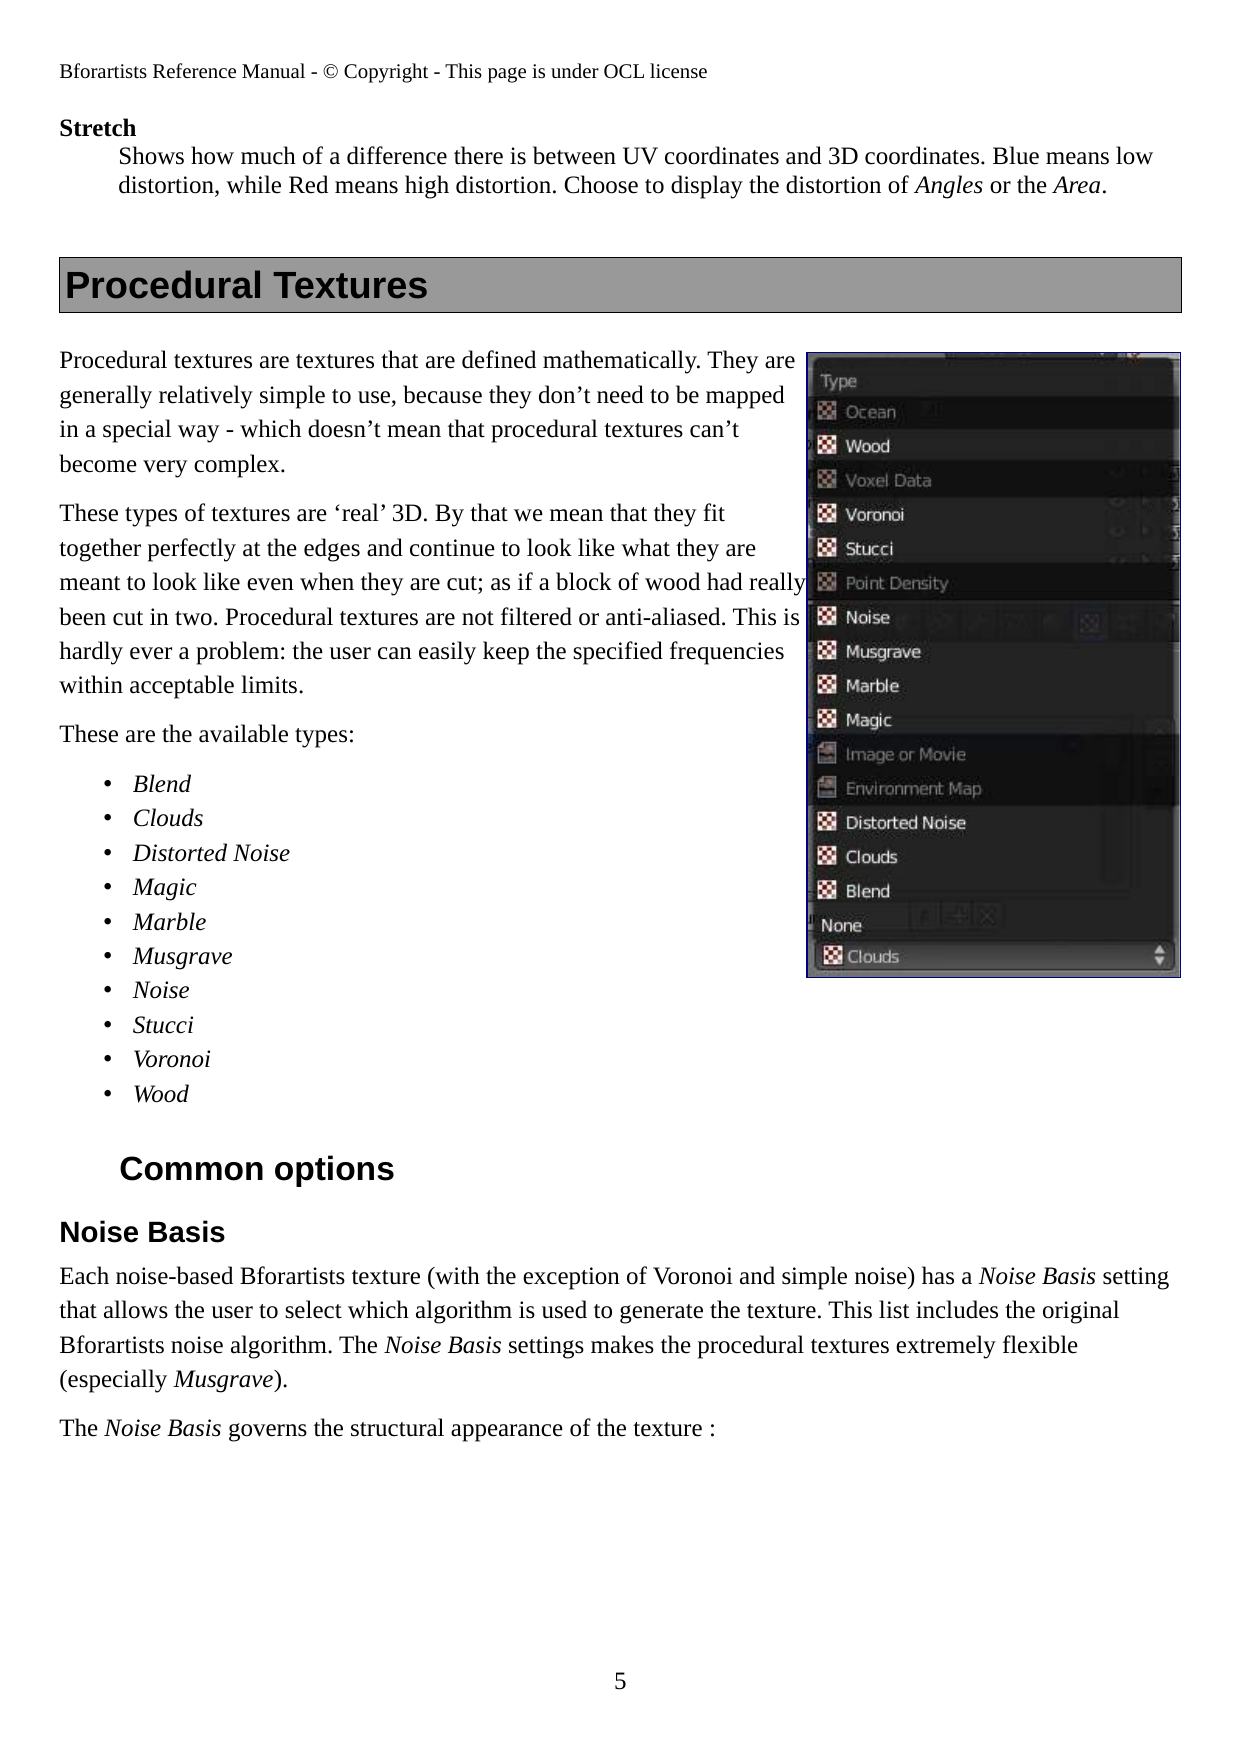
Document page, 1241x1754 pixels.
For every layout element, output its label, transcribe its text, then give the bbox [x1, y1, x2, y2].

list Magic [103, 872, 806, 901]
text These are the available types: [59, 719, 806, 748]
picture [808, 353, 1180, 977]
subtitle Stretch [59, 113, 1181, 141]
list Blend [103, 769, 806, 797]
text Procedural textures are textures that are defined mathematically. They are generally relatively simple to use, because they don’t need to be mapped in a special way - which doesn’t mean that procedural textures can’t become very complex. [59, 346, 1181, 478]
list Wood [103, 1079, 1181, 1108]
list Shows how much of a difference there is between UV coordinates and 3D coordinates. Blue means low distortion, while Red means high distortion. Choose to display the distortion of Angles or the Area. [118, 141, 1181, 199]
text These types of textures are ‘real’ 3D. By that we mean that they fit together perfectly at the edges and continue to look like what they are meant to look like even when they are cut; as if a block of wood had really been cut in two. Procedural textures are not filtered or anti-aliased. This is hardly ever a problem: the user can easily keep the specified frequencies within acceptable limits. [59, 498, 806, 699]
list Distorted Noise [103, 838, 806, 866]
text Each noise-based Bforartists texture (with the exception of Voronoi and simple noise) has a Noise Basis setting that allows the user to select which algorithm is used to generate the texture. This list includes the original Bforartists noise algorithm. The Noise Basis settings makes the procedural textures extremely flexible (especially Musgrave). [59, 1261, 1181, 1393]
list Marble [103, 907, 806, 935]
list Musgrave [103, 941, 806, 970]
text The Noise Basis governs the structural appearance of the texture : [59, 1413, 1181, 1442]
list Stucci [103, 1010, 1181, 1039]
subtitle Noise Basis [59, 1214, 1181, 1248]
list Voronoi [103, 1044, 1181, 1073]
subtitle Common options [59, 1149, 1181, 1187]
list Clouds [103, 803, 806, 832]
list Noise [103, 976, 1181, 1004]
table_header Procedural Textures [60, 258, 1181, 312]
